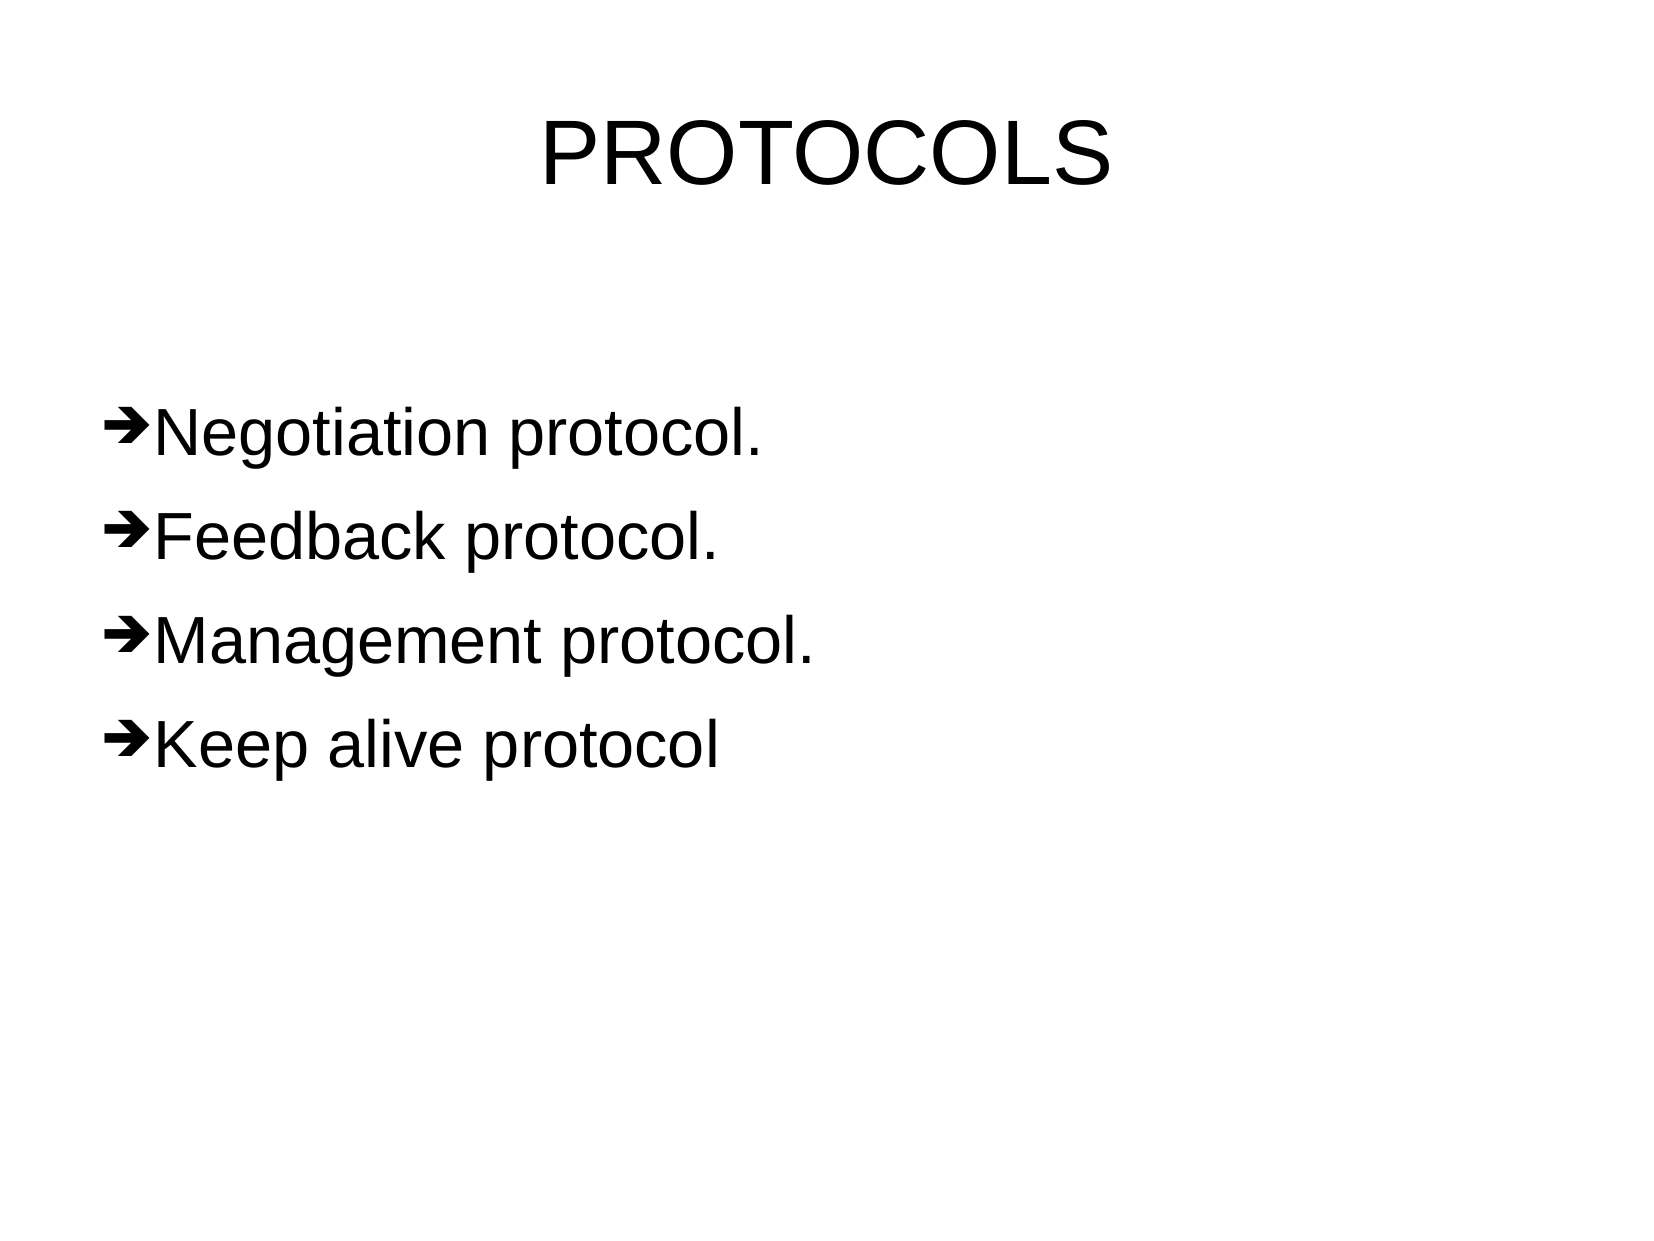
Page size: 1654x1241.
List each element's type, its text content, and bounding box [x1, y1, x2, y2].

list Negotiation protocol. Feedback protocol. Management protocol. Keep alive protocol [82, 290, 1571, 1010]
title PROTOCOLS [82, 49, 1571, 257]
